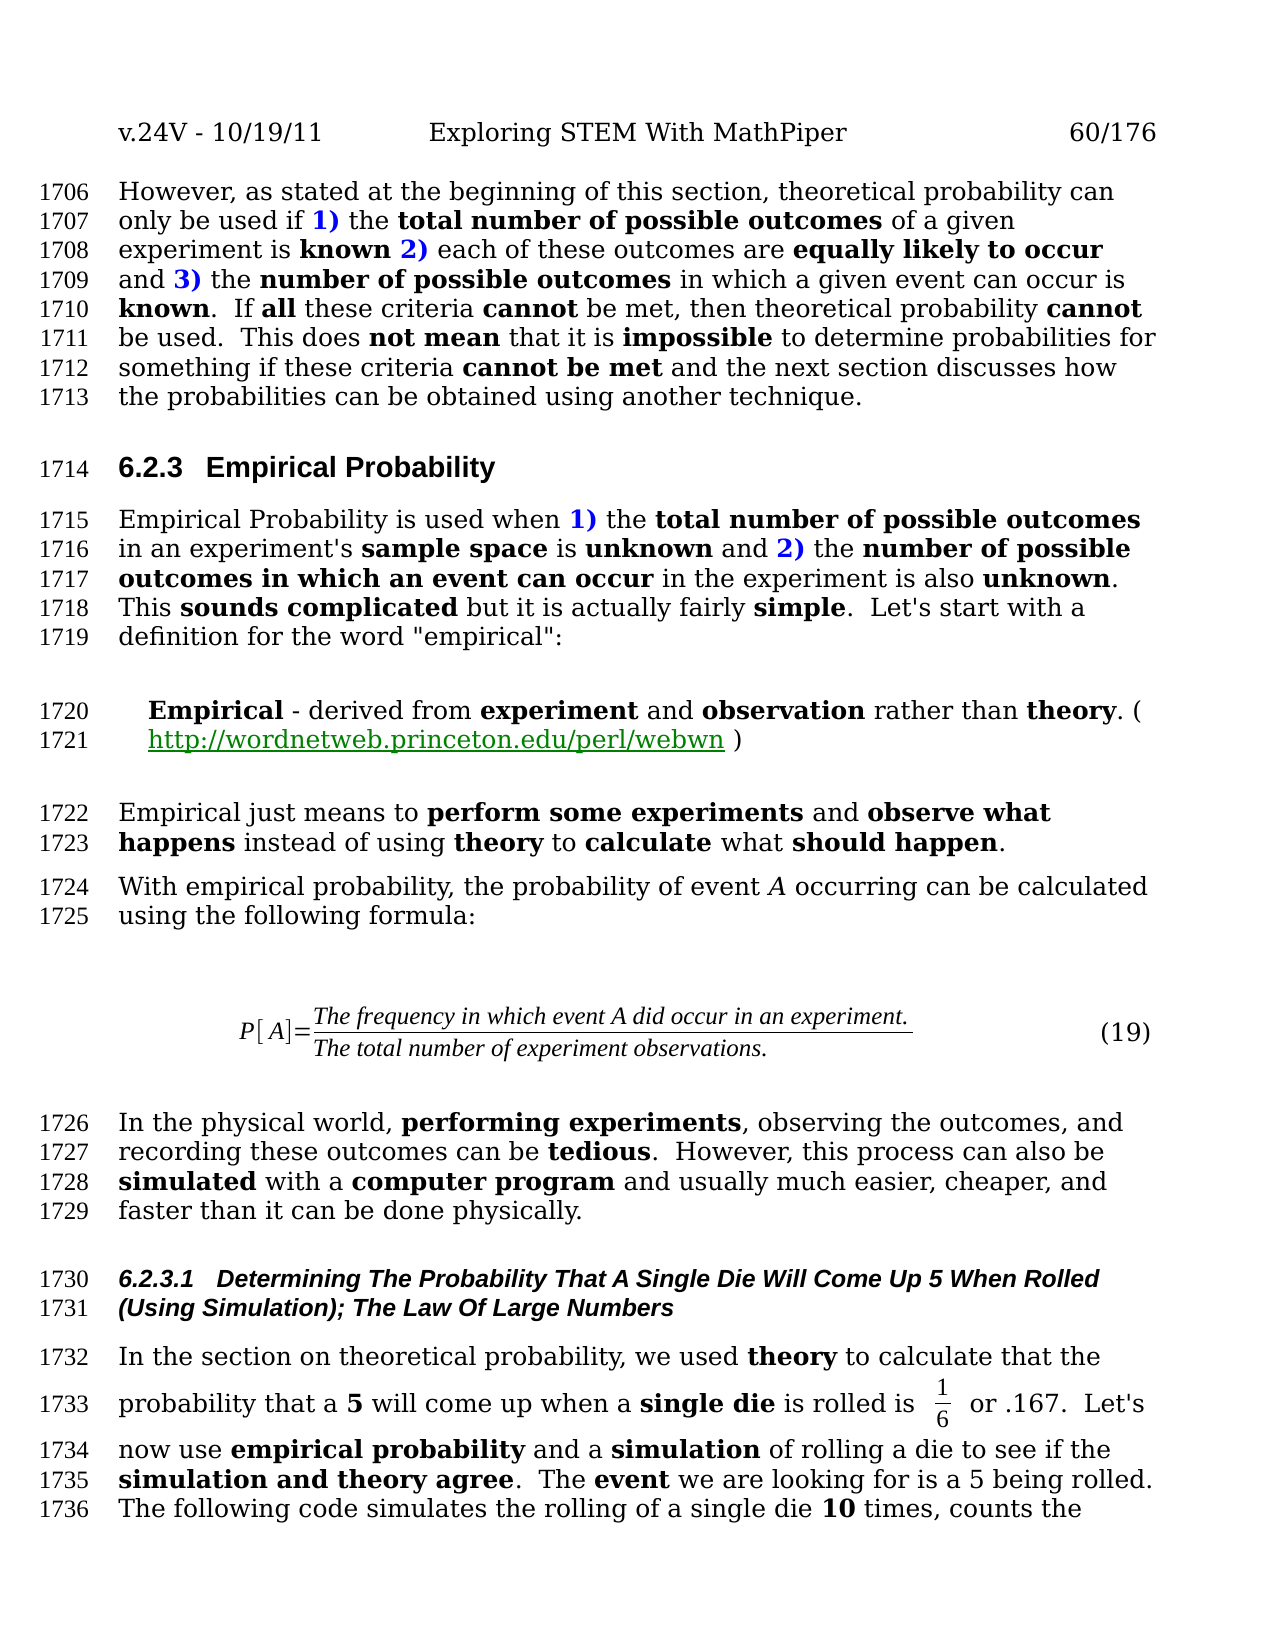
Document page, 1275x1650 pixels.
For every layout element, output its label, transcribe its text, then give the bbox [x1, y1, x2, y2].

text In the physical world, performing experiments, observing the outcomes, and recording these outcomes can be tedious. However, this process can also be simulated with a computer program and usually much easier, cheaper, and faster than it can be done physically. [118, 1108, 1157, 1225]
text With empirical probability, the probability of event A occurring can be calculated using the following formula: [118, 872, 1157, 931]
text Empirical Probability is used when 1) the total number of possible outcomes in an experiment's sample space is unknown and 2) the number of possible outcomes in which an event can occur in the experiment is also unknown. This sounds complicated but it is actually fairly simple. Let's start with a definition for the word "empirical": [118, 505, 1157, 652]
subtitle Determining The Probability That A Single Die Will Come Up 5 When Rolled (Using Simulation); The Law Of Large Numbers [118, 1264, 1157, 1321]
text However, as stated at the beginning of this section, theoretical probability can only be used if 1) the total number of possible outcomes of a given experiment is known 2) each of these outcomes are equally likely to occur and 3) the number of possible outcomes in which a given event can occur is known. If all these criteria cannot be met, then theoretical probability cannot be used. This does not mean that it is impossible to determine probabilities for something if these criteria cannot be met and the next section discusses how the probabilities can be obtained using another technique. [118, 177, 1157, 411]
table_header [118, 995, 1041, 1070]
subtitle Empirical Probability [118, 450, 1157, 484]
text In the section on theoretical probability, we used theory to calculate that the probability that a 5 will come up when a single die is rolled isor .167. Let's now use empirical probability and a simulation of rolling a die to see if the simulation and theory agree. The event we are looking for is a 5 being rolled. The following code simulates the rolling of a single die 10 times, counts the [118, 1342, 1157, 1523]
text Empirical just means to perform some experiments and observe what happens instead of using theory to calculate what should happen. [118, 798, 1157, 857]
text Empirical - derived from experiment and observation rather than theory. ( http://wordnetweb.princeton.edu/perl/webwn ) [148, 696, 1157, 754]
table_header (19) [1041, 995, 1157, 1070]
